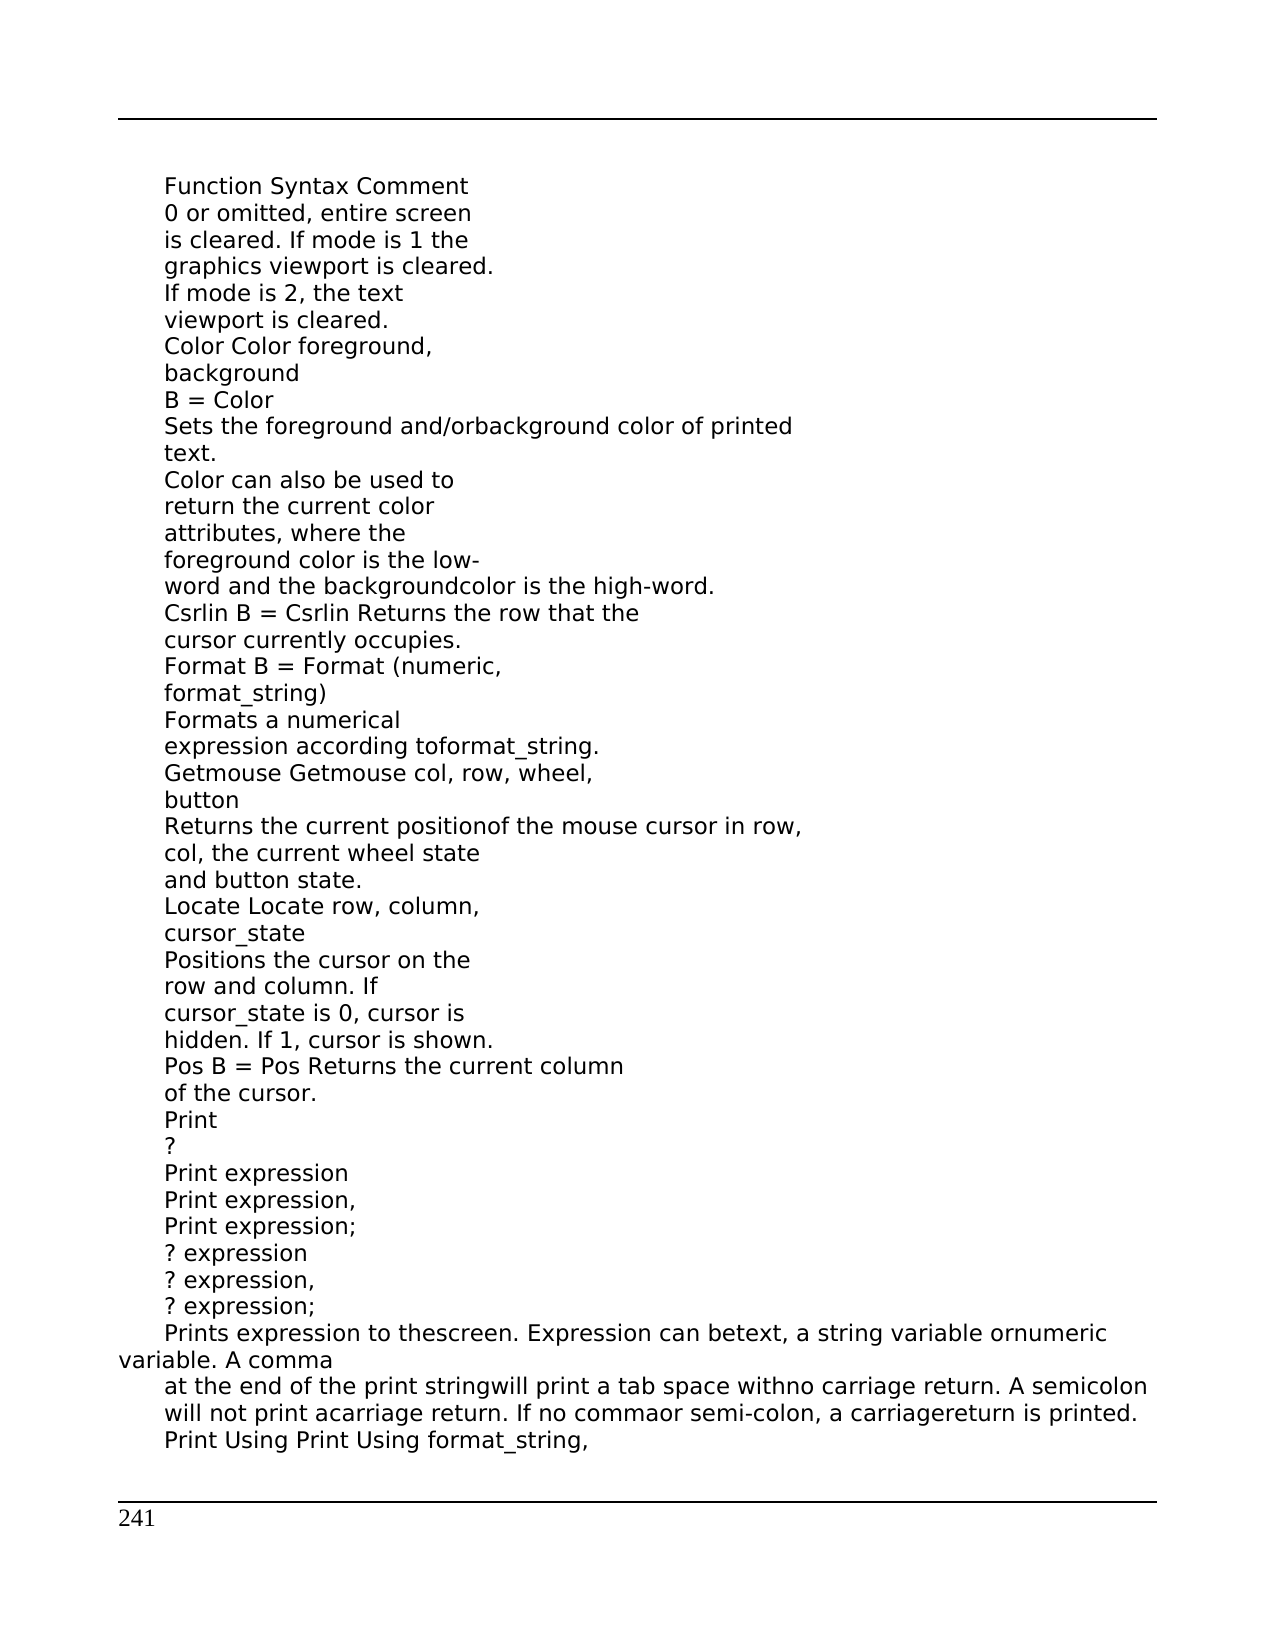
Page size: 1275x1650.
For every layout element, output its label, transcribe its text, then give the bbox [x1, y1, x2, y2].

text ? expression; [118, 1293, 1157, 1320]
text Function Syntax Comment [118, 173, 1157, 200]
text Getmouse Getmouse col, row, wheel, [118, 760, 1157, 787]
text of the cursor. [118, 1080, 1157, 1107]
text return the current color [118, 493, 1157, 520]
text cursor_state [118, 920, 1157, 947]
text Pos B = Pos Returns the current column [118, 1053, 1157, 1080]
text Color can also be used to [118, 467, 1157, 493]
text will not print acarriage return. If no commaor semi-colon, a carriagereturn is printed. [118, 1400, 1157, 1427]
text Print [118, 1107, 1157, 1133]
text Print Using Print Using format_string, [118, 1427, 1157, 1453]
text Color Color foreground, [118, 333, 1157, 360]
text col, the current wheel state [118, 840, 1157, 867]
text viewport is cleared. [118, 307, 1157, 333]
text Print expression [118, 1160, 1157, 1187]
text word and the backgroundcolor is the high-word. [118, 573, 1157, 600]
text Format B = Format (numeric, [118, 653, 1157, 680]
text is cleared. If mode is 1 the [118, 227, 1157, 253]
text ? expression [118, 1240, 1157, 1267]
text foreground color is the low- [118, 547, 1157, 573]
text cursor currently occupies. [118, 627, 1157, 653]
text ? expression, [118, 1267, 1157, 1293]
text Sets the foreground and/orbackground color of printed [118, 413, 1157, 440]
text graphics viewport is cleared. [118, 253, 1157, 280]
text Prints expression to thescreen. Expression can betext, a string variable ornumeric variable. A comma [118, 1320, 1157, 1373]
text If mode is 2, the text [118, 280, 1157, 307]
text Positions the cursor on the [118, 947, 1157, 973]
text hidden. If 1, cursor is shown. [118, 1027, 1157, 1053]
text at the end of the print stringwill print a tab space withno carriage return. A semicolon [118, 1373, 1157, 1400]
text Returns the current positionof the mouse cursor in row, [118, 813, 1157, 840]
text button [118, 787, 1157, 813]
text ? [118, 1133, 1157, 1160]
text and button state. [118, 867, 1157, 893]
text format_string) [118, 680, 1157, 707]
text 0 or omitted, entire screen [118, 200, 1157, 227]
text background [118, 360, 1157, 387]
text attributes, where the [118, 520, 1157, 547]
text Csrlin B = Csrlin Returns the row that the [118, 600, 1157, 627]
text Print expression; [118, 1213, 1157, 1240]
text B = Color [118, 387, 1157, 413]
text Formats a numerical [118, 707, 1157, 733]
text cursor_state is 0, cursor is [118, 1000, 1157, 1027]
text row and column. If [118, 973, 1157, 1000]
text expression according toformat_string. [118, 733, 1157, 760]
text Print expression, [118, 1187, 1157, 1213]
text Locate Locate row, column, [118, 893, 1157, 920]
text text. [118, 440, 1157, 467]
